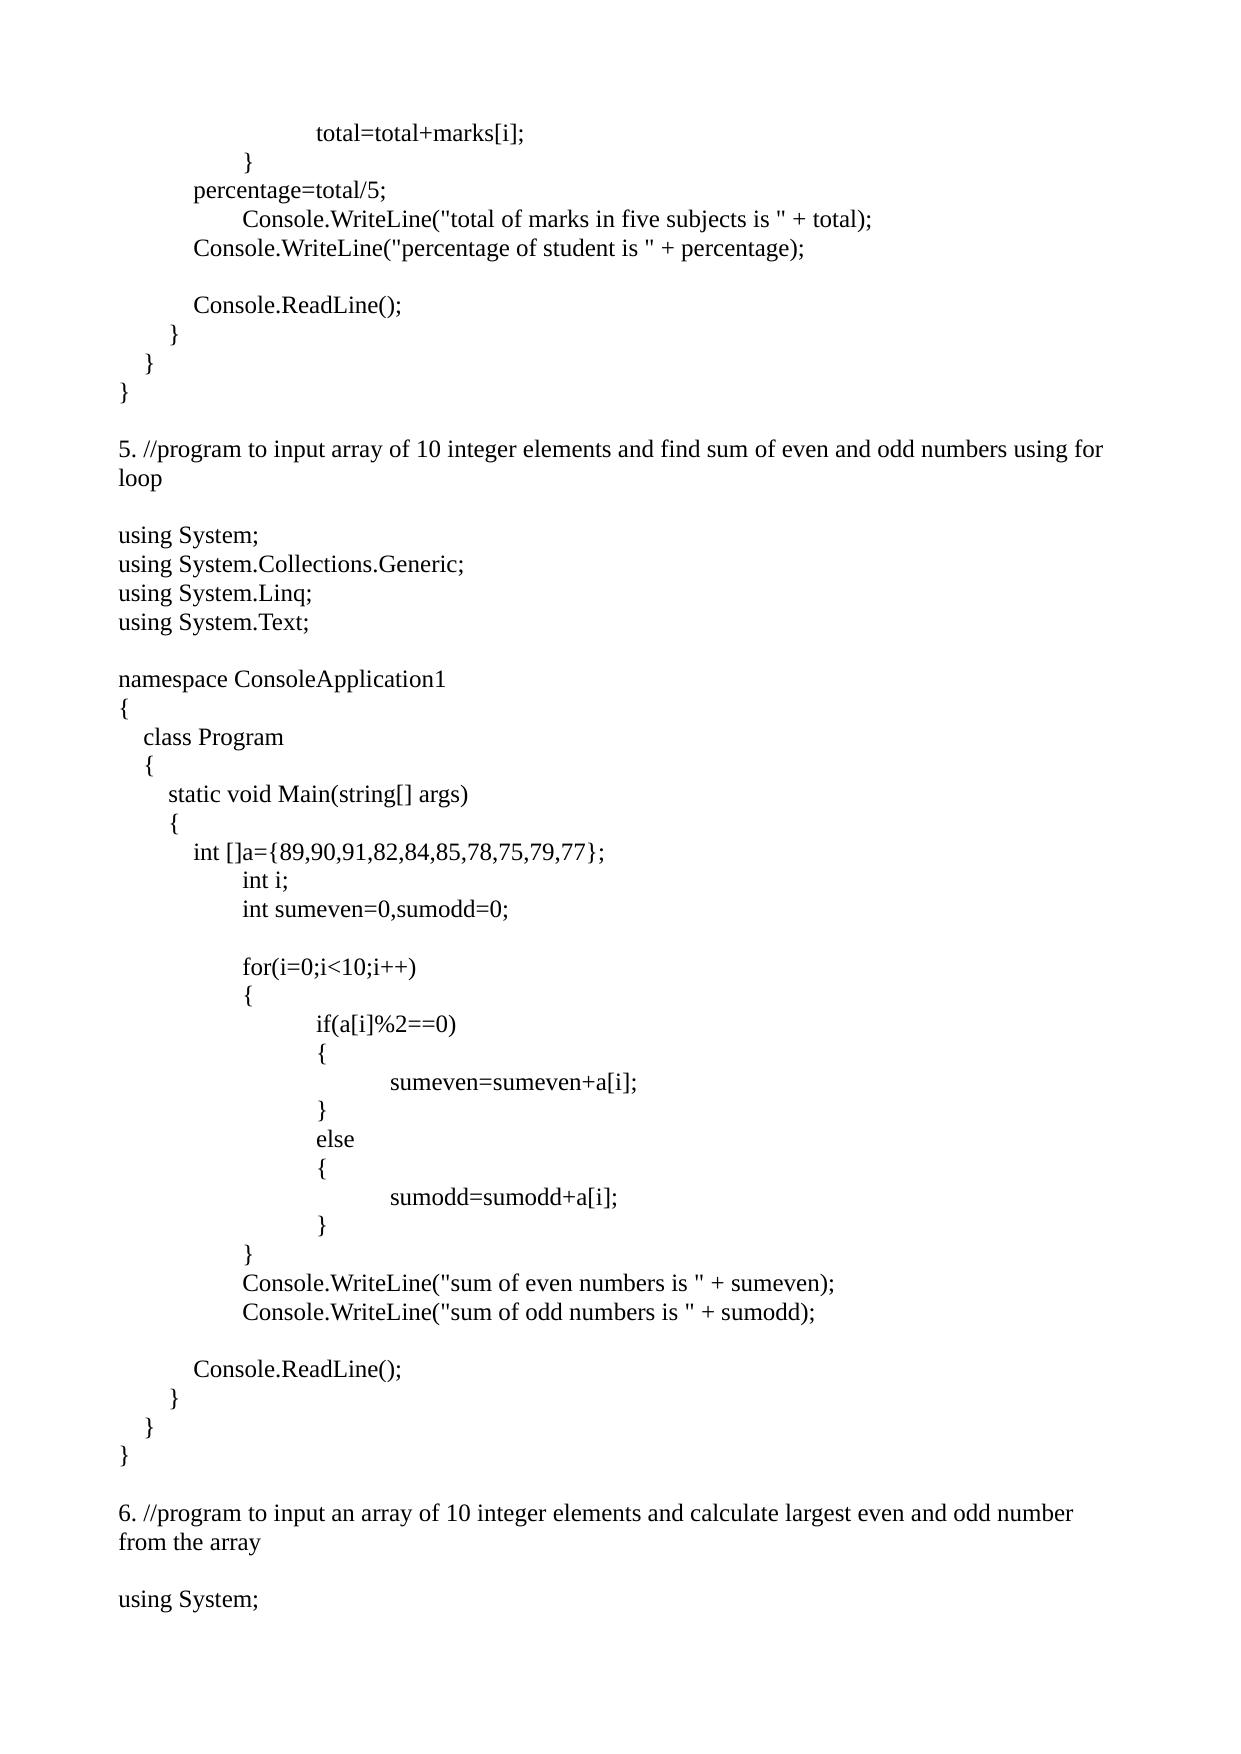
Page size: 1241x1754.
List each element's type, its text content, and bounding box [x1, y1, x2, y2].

text total=total+marks[i]; [118, 118, 1122, 147]
text namespace ConsoleApplication1 [118, 664, 1122, 693]
text } [118, 348, 1122, 377]
text else [118, 1124, 1122, 1153]
text if(a[i]%2==0) [118, 1009, 1122, 1038]
text int sumeven=0,sumodd=0; [118, 894, 1122, 923]
text } [118, 1412, 1122, 1441]
text using System; [118, 1584, 1122, 1613]
text int []a={89,90,91,82,84,85,78,75,79,77}; [118, 837, 1122, 866]
text class Program [118, 722, 1122, 751]
text Console.ReadLine(); [118, 291, 1122, 319]
text Console.ReadLine(); [118, 1354, 1122, 1383]
text percentage=total/5; [118, 176, 1122, 204]
text { [118, 981, 1122, 1009]
text using System.Linq; [118, 578, 1122, 607]
text Console.WriteLine("sum of even numbers is " + sumeven); [118, 1268, 1122, 1297]
text } [118, 1383, 1122, 1412]
text { [118, 808, 1122, 837]
text Console.WriteLine("sum of odd numbers is " + sumodd); [118, 1297, 1122, 1326]
text { [118, 1038, 1122, 1067]
text using System.Text; [118, 607, 1122, 636]
text int i; [118, 866, 1122, 894]
text } [118, 319, 1122, 348]
text for(i=0;i<10;i++) [118, 952, 1122, 981]
text 6. //program to input an array of 10 integer elements and calculate largest even and odd number from the array [118, 1498, 1122, 1556]
text } [118, 1096, 1122, 1124]
text sumeven=sumeven+a[i]; [118, 1067, 1122, 1096]
text using System; [118, 521, 1122, 549]
text { [118, 751, 1122, 779]
text static void Main(string[] args) [118, 779, 1122, 808]
text { [118, 1153, 1122, 1182]
text { [118, 693, 1122, 722]
text using System.Collections.Generic; [118, 549, 1122, 578]
text Console.WriteLine("total of marks in five subjects is " + total); [118, 204, 1122, 233]
text } [118, 1441, 1122, 1469]
text sumodd=sumodd+a[i]; [118, 1182, 1122, 1211]
text } [118, 1211, 1122, 1239]
text Console.WriteLine("percentage of student is " + percentage); [118, 233, 1122, 262]
text } [118, 147, 1122, 176]
text 5. //program to input array of 10 integer elements and find sum of even and odd numbers using for loop [118, 434, 1122, 492]
text } [118, 1239, 1122, 1268]
text } [118, 377, 1122, 406]
